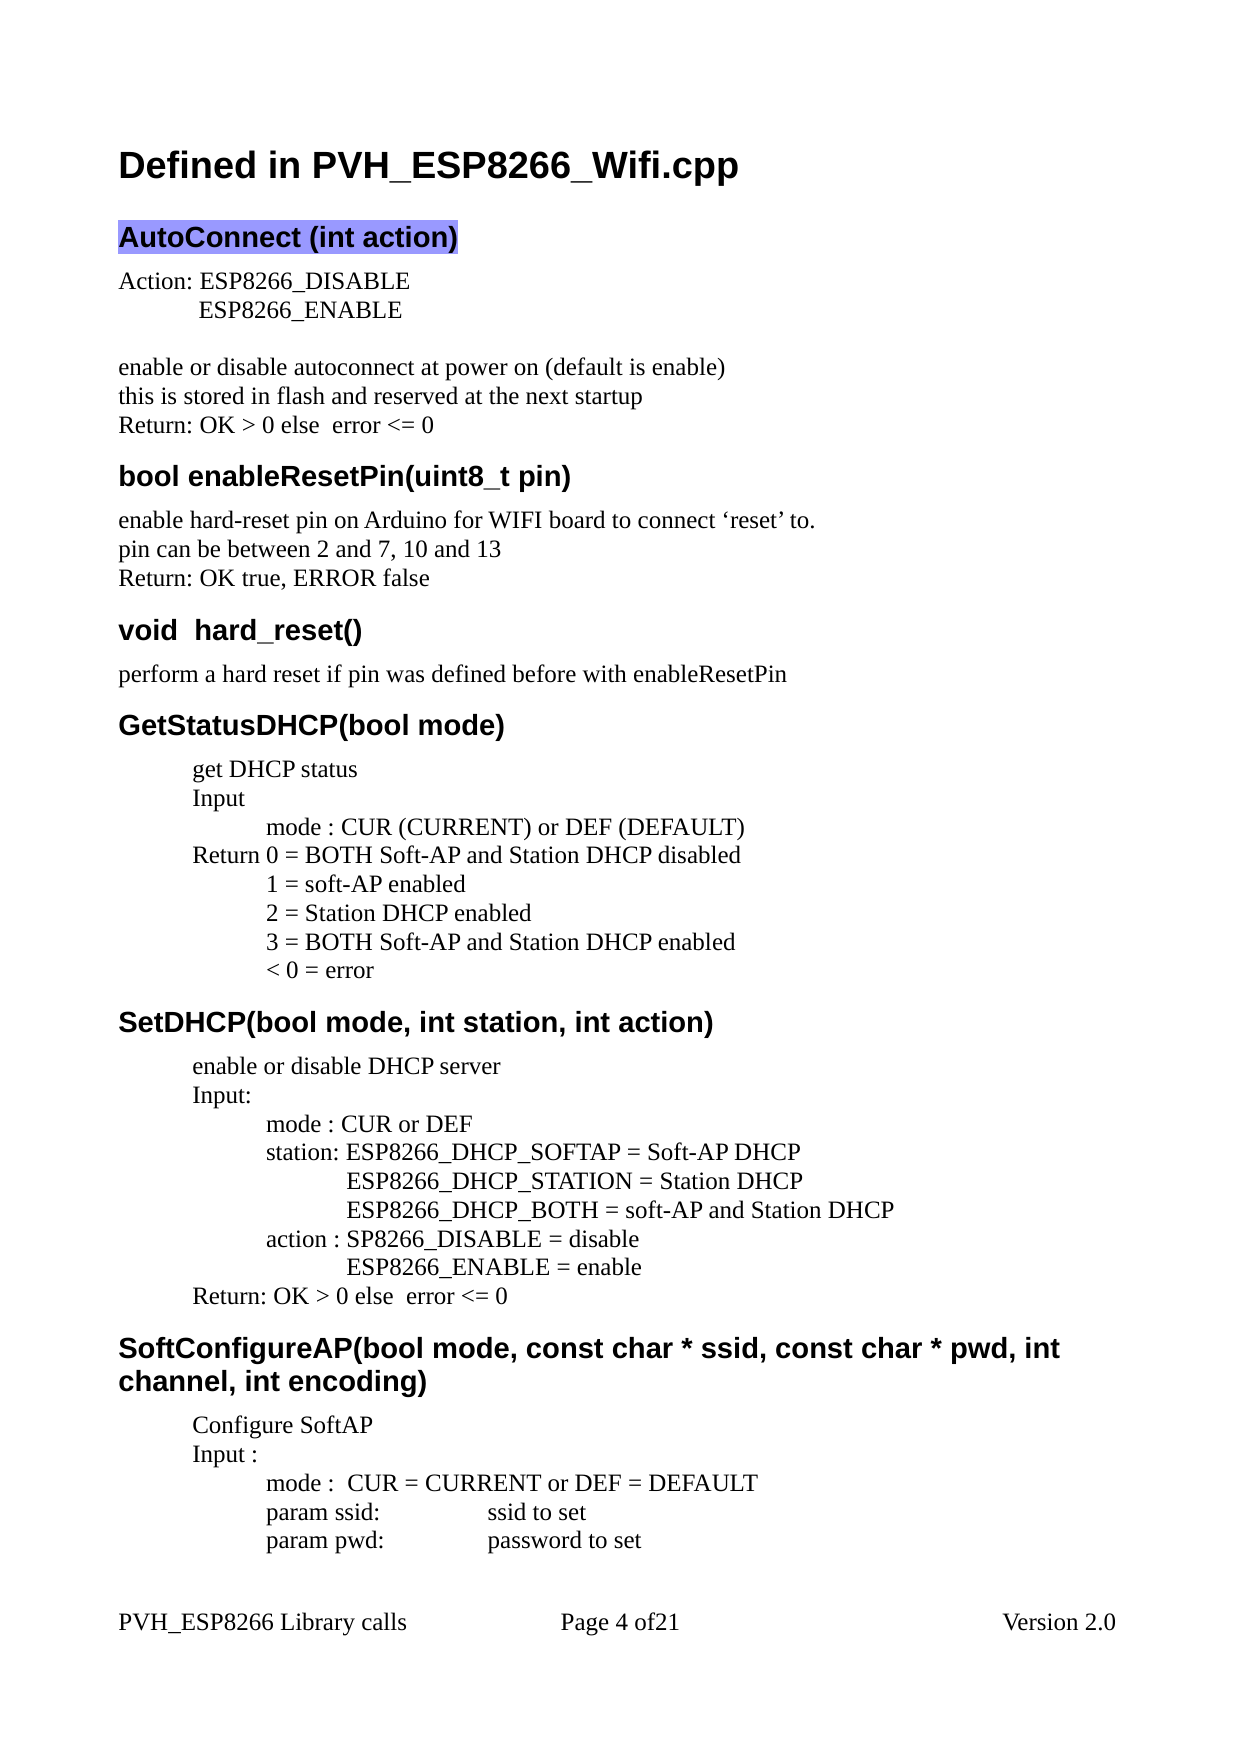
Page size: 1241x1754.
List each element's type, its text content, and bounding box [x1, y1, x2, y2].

text Input : [118, 1439, 1122, 1468]
subtitle bool enableResetPin(uint8_t pin) [118, 459, 1122, 493]
text enable or disable DHCP server [118, 1051, 1122, 1080]
text param pwd: password to set [118, 1525, 1122, 1554]
text pin can be between 2 and 7, 10 and 13 [118, 534, 1122, 563]
text this is stored in flash and reserved at the next startup [118, 381, 1122, 410]
text ESP8266_ENABLE [118, 295, 1122, 324]
text Action: ESP8266_DISABLE [118, 266, 1122, 295]
text ESP8266_DHCP_STATION = Station DHCP [118, 1166, 1122, 1195]
text ESP8266_DHCP_BOTH = soft-AP and Station DHCP [118, 1195, 1122, 1224]
text station: ESP8266_DHCP_SOFTAP = Soft-AP DHCP [118, 1137, 1122, 1166]
subtitle SetDHCP(bool mode, int station, int action) [118, 1005, 1122, 1039]
text 3 = BOTH Soft-AP and Station DHCP enabled [118, 927, 1122, 956]
text 2 = Station DHCP enabled [118, 898, 1122, 927]
text param ssid: ssid to set [118, 1497, 1122, 1525]
text < 0 = error [118, 956, 1122, 984]
text 1 = soft-AP enabled [118, 869, 1122, 898]
text Return: OK true, ERROR false [118, 563, 1122, 592]
text Return: OK > 0 else error <= 0 [118, 1281, 1122, 1310]
text Configure SoftAP [118, 1410, 1122, 1439]
text ESP8266_ENABLE = enable [118, 1252, 1122, 1281]
text Return: OK > 0 else error <= 0 [118, 410, 1122, 439]
text enable or disable autoconnect at power on (default is enable) [118, 352, 1122, 381]
text Input [118, 783, 1122, 812]
subtitle AutoConnect (int action) [118, 220, 1122, 254]
text mode : CUR or DEF [118, 1109, 1122, 1137]
text enable hard-reset pin on Arduino for WIFI board to connect ‘reset’ to. [118, 506, 1122, 534]
text Input: [118, 1080, 1122, 1109]
text action : SP8266_DISABLE = disable [118, 1224, 1122, 1252]
text get DHCP status [118, 754, 1122, 783]
text mode : CUR (CURRENT) or DEF (DEFAULT) [118, 812, 1122, 841]
text Return 0 = BOTH Soft-AP and Station DHCP disabled [118, 841, 1122, 869]
text perform a hard reset if pin was defined before with enableResetPin [118, 659, 1122, 687]
subtitle void hard_reset() [118, 613, 1122, 646]
subtitle GetStatusDHCP(bool mode) [118, 708, 1122, 742]
subtitle Defined in PVH_ESP8266_Wifi.cpp [118, 143, 1122, 187]
subtitle SoftConfigureAP(bool mode, const char * ssid, const char * pwd, int channel, int encoding) [118, 1331, 1122, 1398]
text mode : CUR = CURRENT or DEF = DEFAULT [118, 1468, 1122, 1497]
